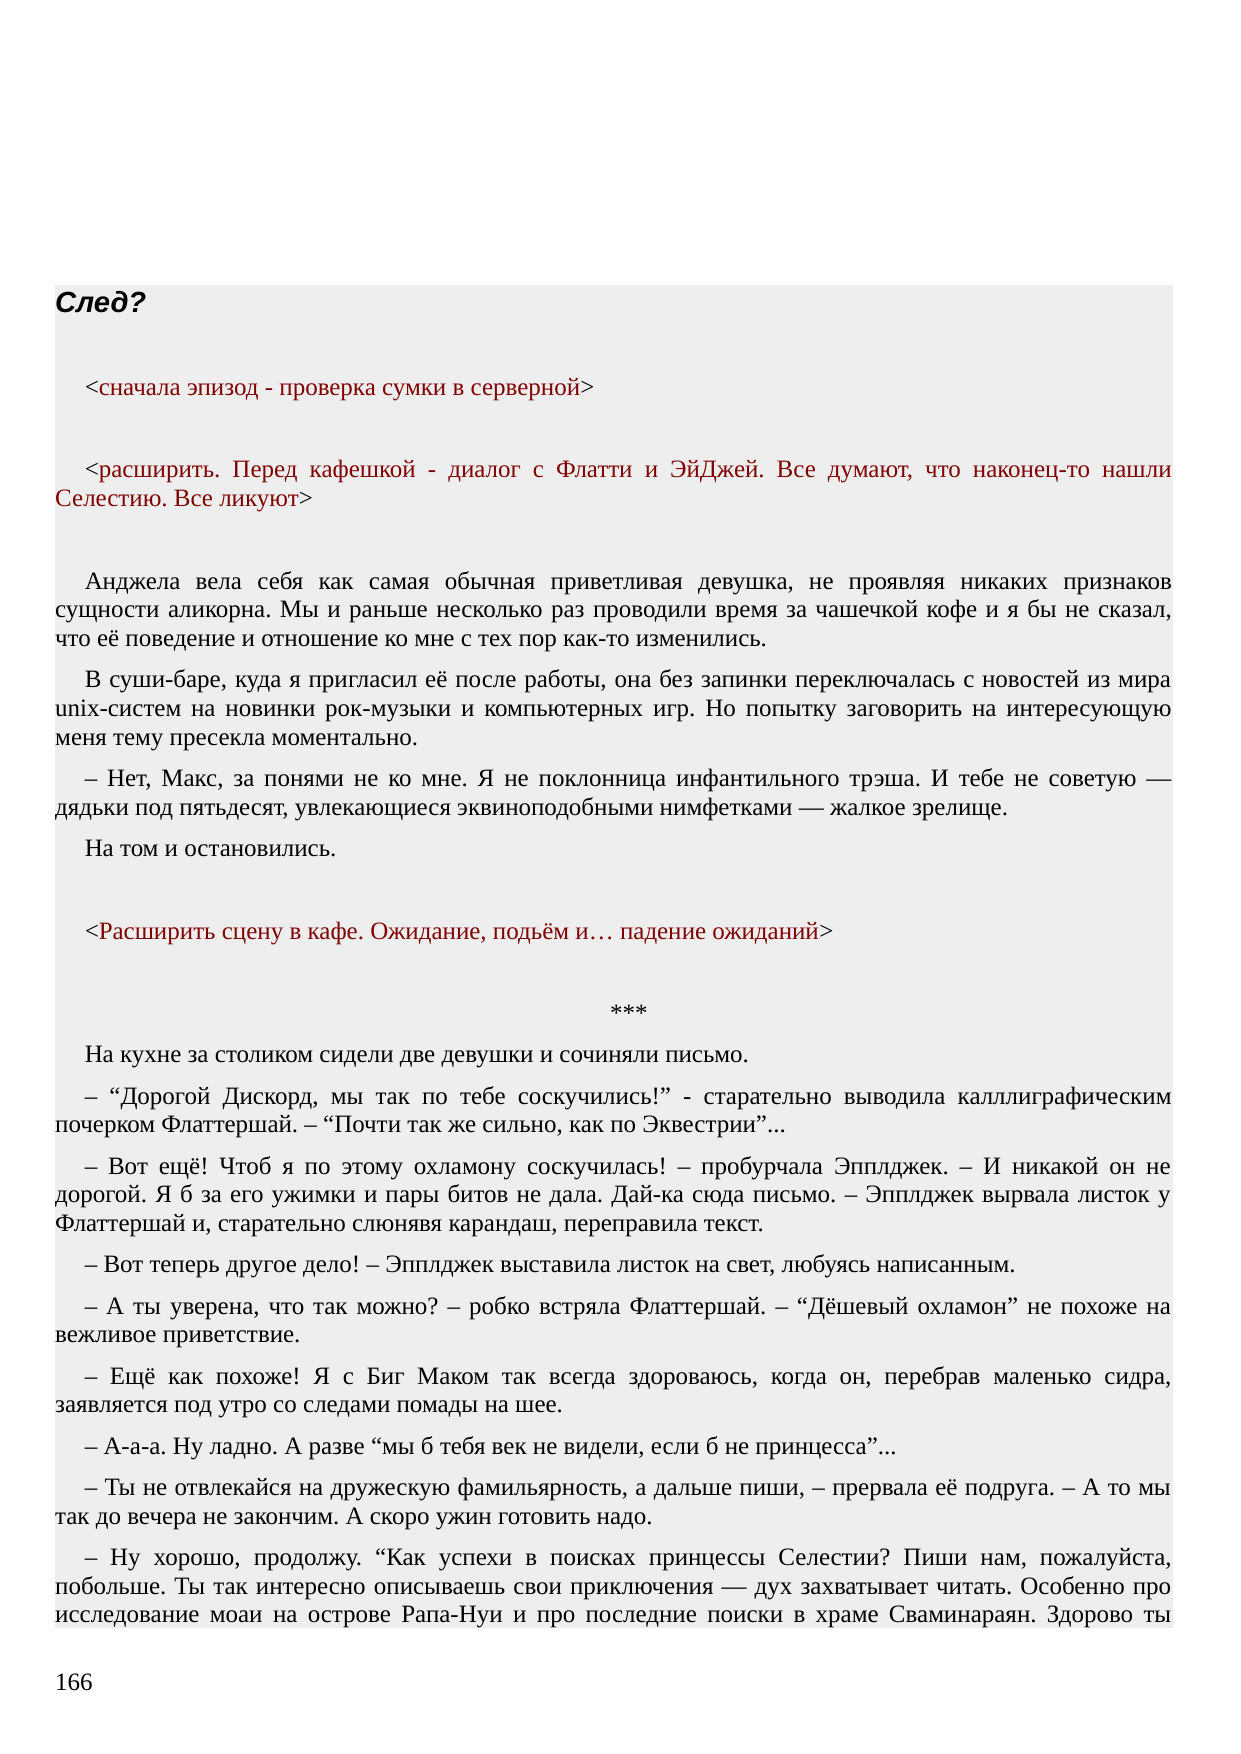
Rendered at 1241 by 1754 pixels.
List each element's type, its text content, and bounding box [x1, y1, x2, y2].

text Анджела вела себя как самая обычная приветливая девушка, не проявляя никаких признаков сущности аликорна. Мы и раньше несколько раз проводили время за чашечкой кофе и я бы не сказал, что её поведение и отношение ко мне с тех пор как-то изменились. [55, 566, 1173, 652]
text – А ты уверена, что так можно? – робко встряла Флаттершай. – “Дёшевый охламон” не похоже на вежливое приветствие. [55, 1291, 1173, 1348]
text <Расширить сцену в кафе. Ожидание, подьём и… падение ожиданий> [55, 916, 1173, 944]
text *** [55, 998, 1173, 1027]
text – Ну хорошо, продолжу. “Как успехи в поисках принцессы Селестии? Пиши нам, пожалуйста, побольше. Ты так интересно описываешь свои приключения — дух захватывает читать. Особенно про исследование моаи на острове Рапа-Нуи и про последние поиски в храме Сваминараян. Здорово ты [55, 1542, 1173, 1628]
text <расширить. Перед кафешкой - диалог с Флатти и ЭйДжей. Все думают, что наконец-то нашли Селестию. Все ликуют> [55, 454, 1173, 512]
text – Вот ещё! Чтоб я по этому охламону соскучилась! – пробурчала Эпплджек. – И никакой он не дорогой. Я б за его ужимки и пары битов не дала. Дай-ка сюда письмо. – Эпплджек вырвала листок у Флаттершай и, старательно слюнявя карандаш, переправила текст. [55, 1151, 1173, 1237]
text – “Дорогой Дискорд, мы так по тебе соскучились!” - старательно выводила калллиграфическим почерком Флаттершай. – “Почти так же сильно, как по Эквестрии”... [55, 1081, 1173, 1138]
text – Нет, Макс, за понями не ко мне. Я не поклонница инфантильного трэша. И тебе не советую — дядьки под пятьдесят, увлекающиеся эквиноподобными нимфетками — жалкое зрелище. [55, 763, 1173, 821]
text – Вот теперь другое дело! – Эпплджек выставила листок на свет, любуясь написанным. [55, 1249, 1173, 1278]
subtitle След? [55, 285, 1173, 318]
text – А-а-а. Ну ладно. А разве “мы б тебя век не видели, если б не принцесса”... [55, 1431, 1173, 1459]
text На том и остановились. [55, 833, 1173, 862]
text В суши-баре, куда я пригласил её после работы, она без запинки переключалась с новостей из мира unix-систем на новинки рок-музыки и компьютерных игр. Но попытку заговорить на интересующую меня тему пресекла моментально. [55, 664, 1173, 751]
text На кухне за столиком сидели две девушки и сочиняли письмо. [55, 1039, 1173, 1068]
text – Ещё как похоже! Я с Биг Маком так всегда здороваюсь, когда он, перебрав маленько сидра, заявляется под утро со следами помады на шее. [55, 1361, 1173, 1418]
text – Ты не отвлекайся на дружескую фамильярность, а дальше пиши, – прервала её подруга. – А то мы так до вечера не закончим. А скоро ужин готовить надо. [55, 1472, 1173, 1529]
text <сначала эпизод - проверка сумки в серверной> [55, 372, 1173, 401]
